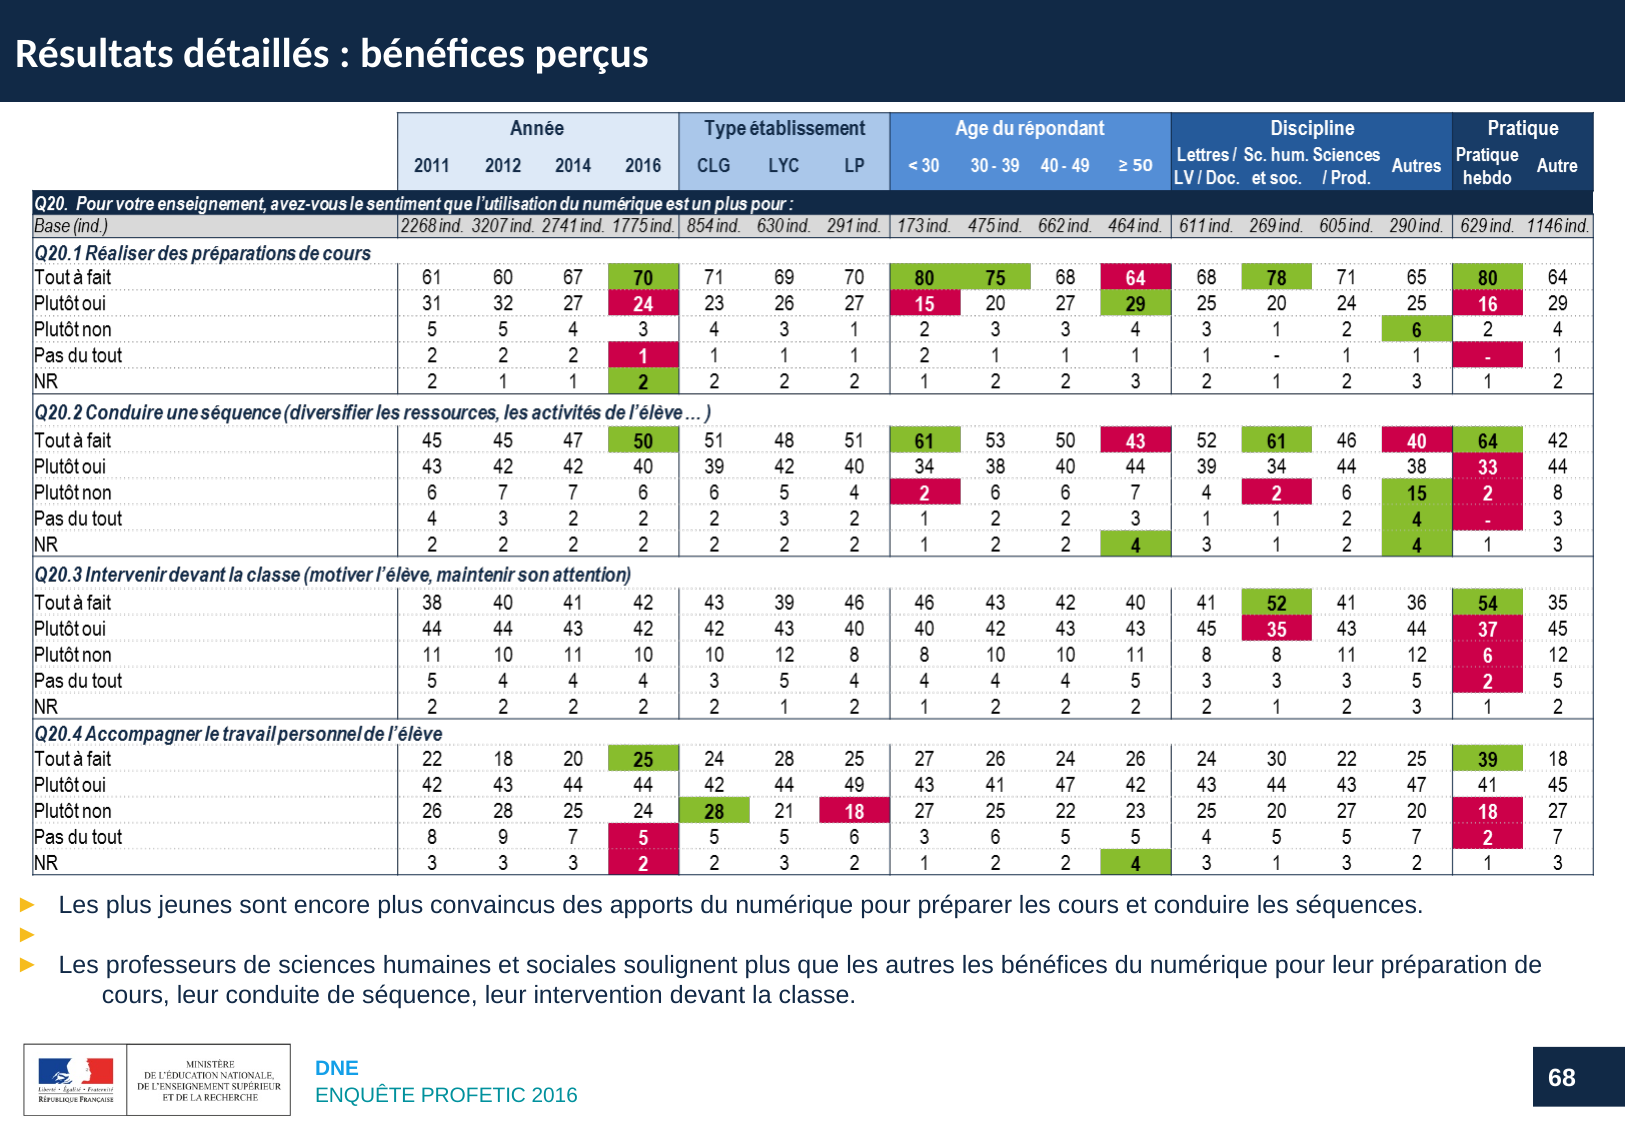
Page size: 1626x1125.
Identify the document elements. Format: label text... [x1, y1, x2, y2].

title Résultats détaillés : bénéfices perçus [0, 0, 1625, 102]
text_box 68 [1533, 1046, 1625, 1107]
picture [32, 108, 1594, 881]
text_box Les plus jeunes sont encore plus convaincus des apports du numérique pour préparer les cours et conduire les séquences. Les professeurs de sciences humaines et sociales soulignent plus que les autres les bénéfices du numérique pour leur préparation de cours, leur conduite de séquence, leur intervention devant la classe. [0, 881, 1625, 1018]
